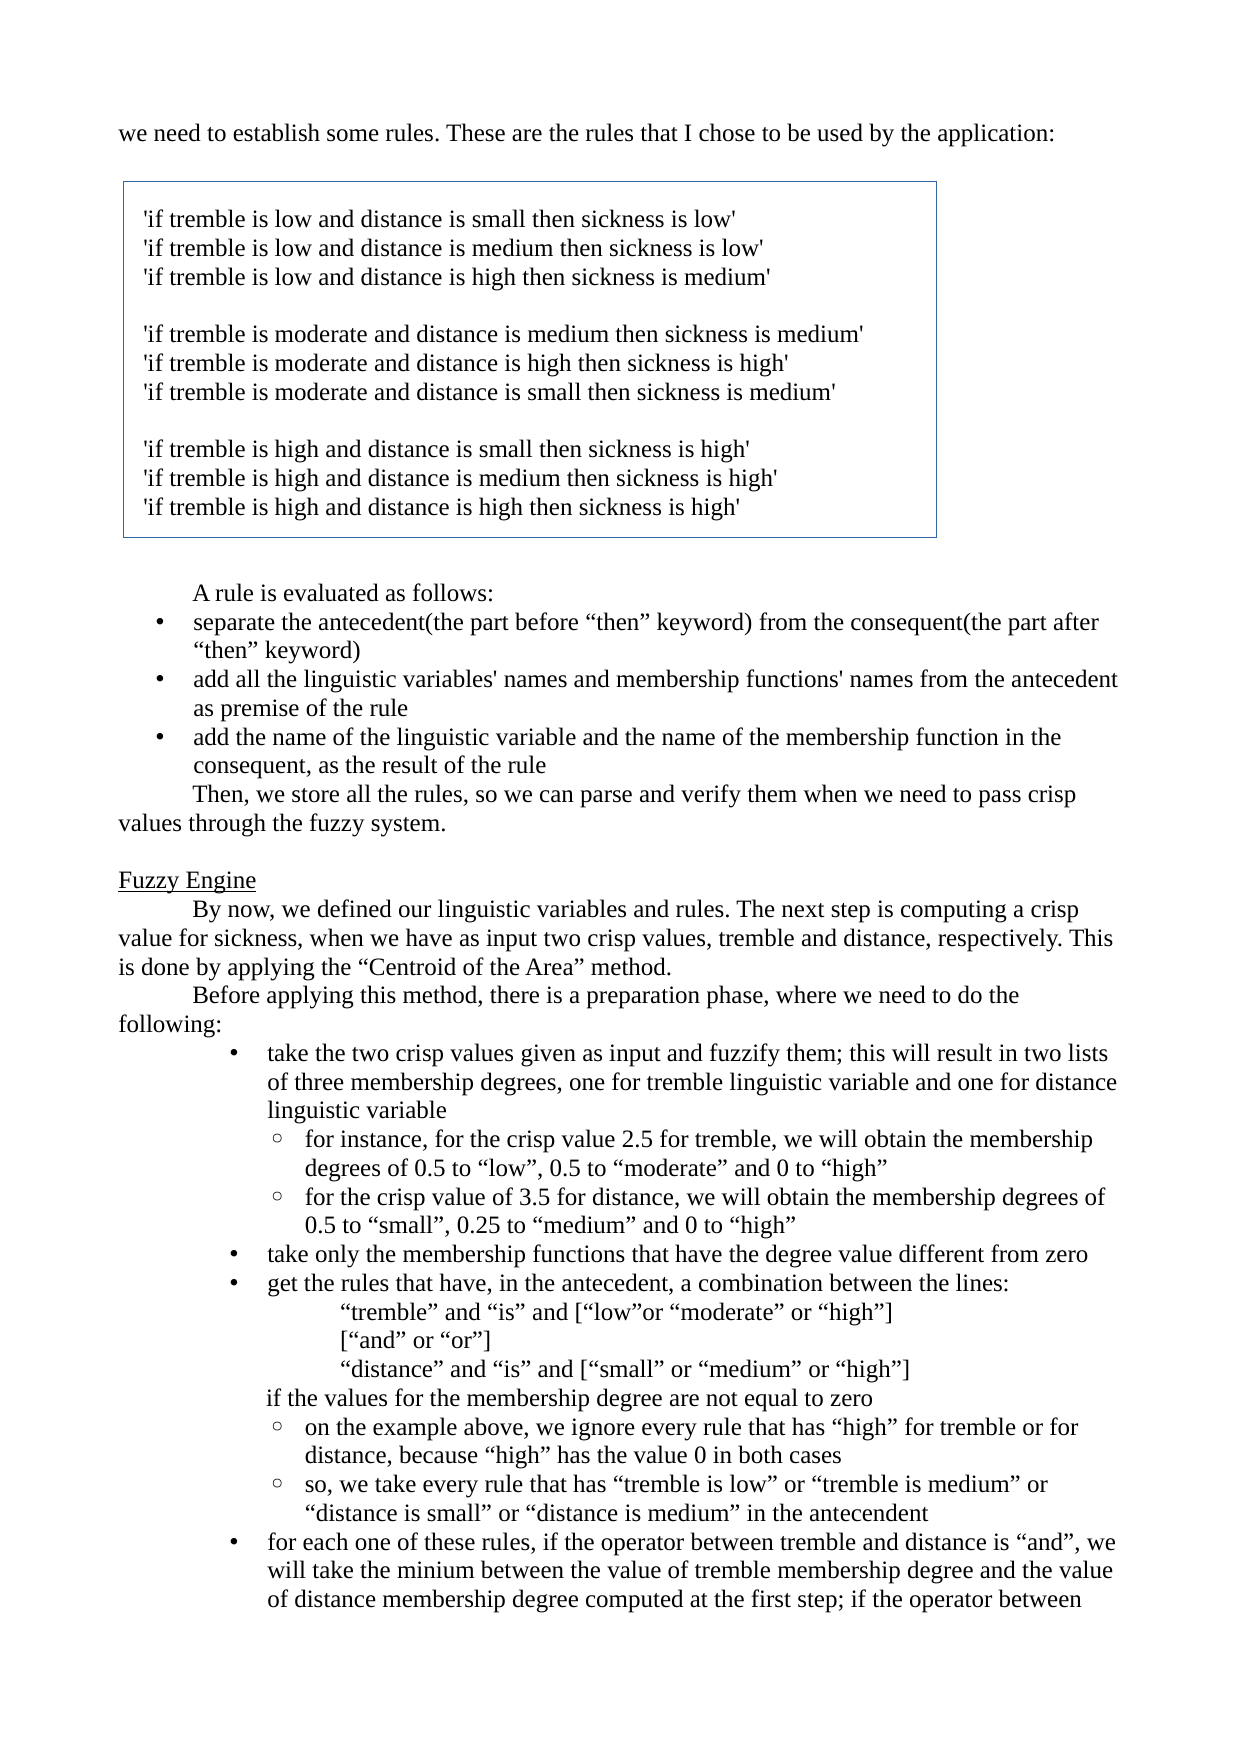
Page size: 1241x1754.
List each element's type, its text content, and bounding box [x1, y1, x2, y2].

list for each one of these rules, if the operator between tremble and distance is “and”, we will take the minium between the value of tremble membership degree and the value of distance membership degree computed at the first step; if the operator between [229, 1527, 1122, 1613]
text 'if tremble is moderate and distance is medium then sickness is medium' [124, 319, 936, 348]
text [937, 204, 1122, 233]
text Then, we store all the rules, so we can parse and verify them when we need to pass crisp values through the fuzzy system. [118, 779, 1122, 837]
text 'if tremble is low and distance is high then sickness is medium' [124, 262, 936, 291]
text [937, 348, 1122, 377]
text [937, 377, 1122, 406]
text [937, 434, 1122, 463]
text Fuzzy Engine [118, 866, 1122, 894]
text “tremble” and “is” and [“low”or “moderate” or “high”] [118, 1297, 1122, 1326]
list get the rules that have, in the antecedent, a combination between the lines: [229, 1268, 1122, 1297]
text 'if tremble is high and distance is small then sickness is high' [124, 434, 936, 463]
list add the name of the linguistic variable and the name of the membership function in the consequent, as the result of the rule [156, 722, 1122, 779]
text [937, 463, 1122, 492]
list on the example above, we ignore every rule that has “high” for tremble or for distance, because “high” has the value 0 in both cases [267, 1412, 1122, 1469]
text 'if tremble is high and distance is medium then sickness is high' [124, 463, 936, 492]
text 'if tremble is moderate and distance is small then sickness is medium' [124, 377, 936, 406]
list for instance, for the crisp value 2.5 for tremble, we will obtain the membership degrees of 0.5 to “low”, 0.5 to “moderate” and 0 to “high” [267, 1124, 1122, 1182]
text 'if tremble is high and distance is high then sickness is high' [124, 492, 936, 521]
list take the two crisp values given as input and fuzzify them; this will result in two lists of three membership degrees, one for tremble linguistic variable and one for distance linguistic variable [229, 1038, 1122, 1124]
text “distance” and “is” and [“small” or “medium” or “high”] [118, 1354, 1122, 1383]
list for the crisp value of 3.5 for distance, we will obtain the membership degrees of 0.5 to “small”, 0.25 to “medium” and 0 to “high” [267, 1182, 1122, 1239]
text [937, 492, 1122, 521]
list so, we take every rule that has “tremble is low” or “tremble is medium” or “distance is small” or “distance is medium” in the antecendent [267, 1469, 1122, 1527]
text we need to establish some rules. These are the rules that I chose to be used by the application: [118, 118, 1122, 147]
text By now, we defined our linguistic variables and rules. The next step is computing a crisp value for sickness, when we have as input two crisp values, tremble and distance, respectively. This is done by applying the “Centroid of the Area” method. [118, 894, 1122, 981]
list separate the antecedent(the part before “then” keyword) from the consequent(the part after “then” keyword) [156, 607, 1122, 664]
text Before applying this method, there is a preparation phase, where we need to do the following: [118, 981, 1122, 1038]
list add all the linguistic variables' names and membership functions' names from the antecedent as premise of the rule [156, 664, 1122, 722]
text if the values for the membership degree are not equal to zero [118, 1383, 1122, 1412]
text [937, 262, 1122, 291]
text [“and” or “or”] [118, 1326, 1122, 1354]
text 'if tremble is moderate and distance is high then sickness is high' [124, 348, 936, 377]
list take only the membership functions that have the degree value different from zero [229, 1239, 1122, 1268]
text A rule is evaluated as follows: [118, 578, 1122, 607]
text [937, 233, 1122, 262]
text [937, 319, 1122, 348]
text 'if tremble is low and distance is medium then sickness is low' [124, 233, 936, 262]
text 'if tremble is low and distance is small then sickness is low' [124, 204, 936, 233]
